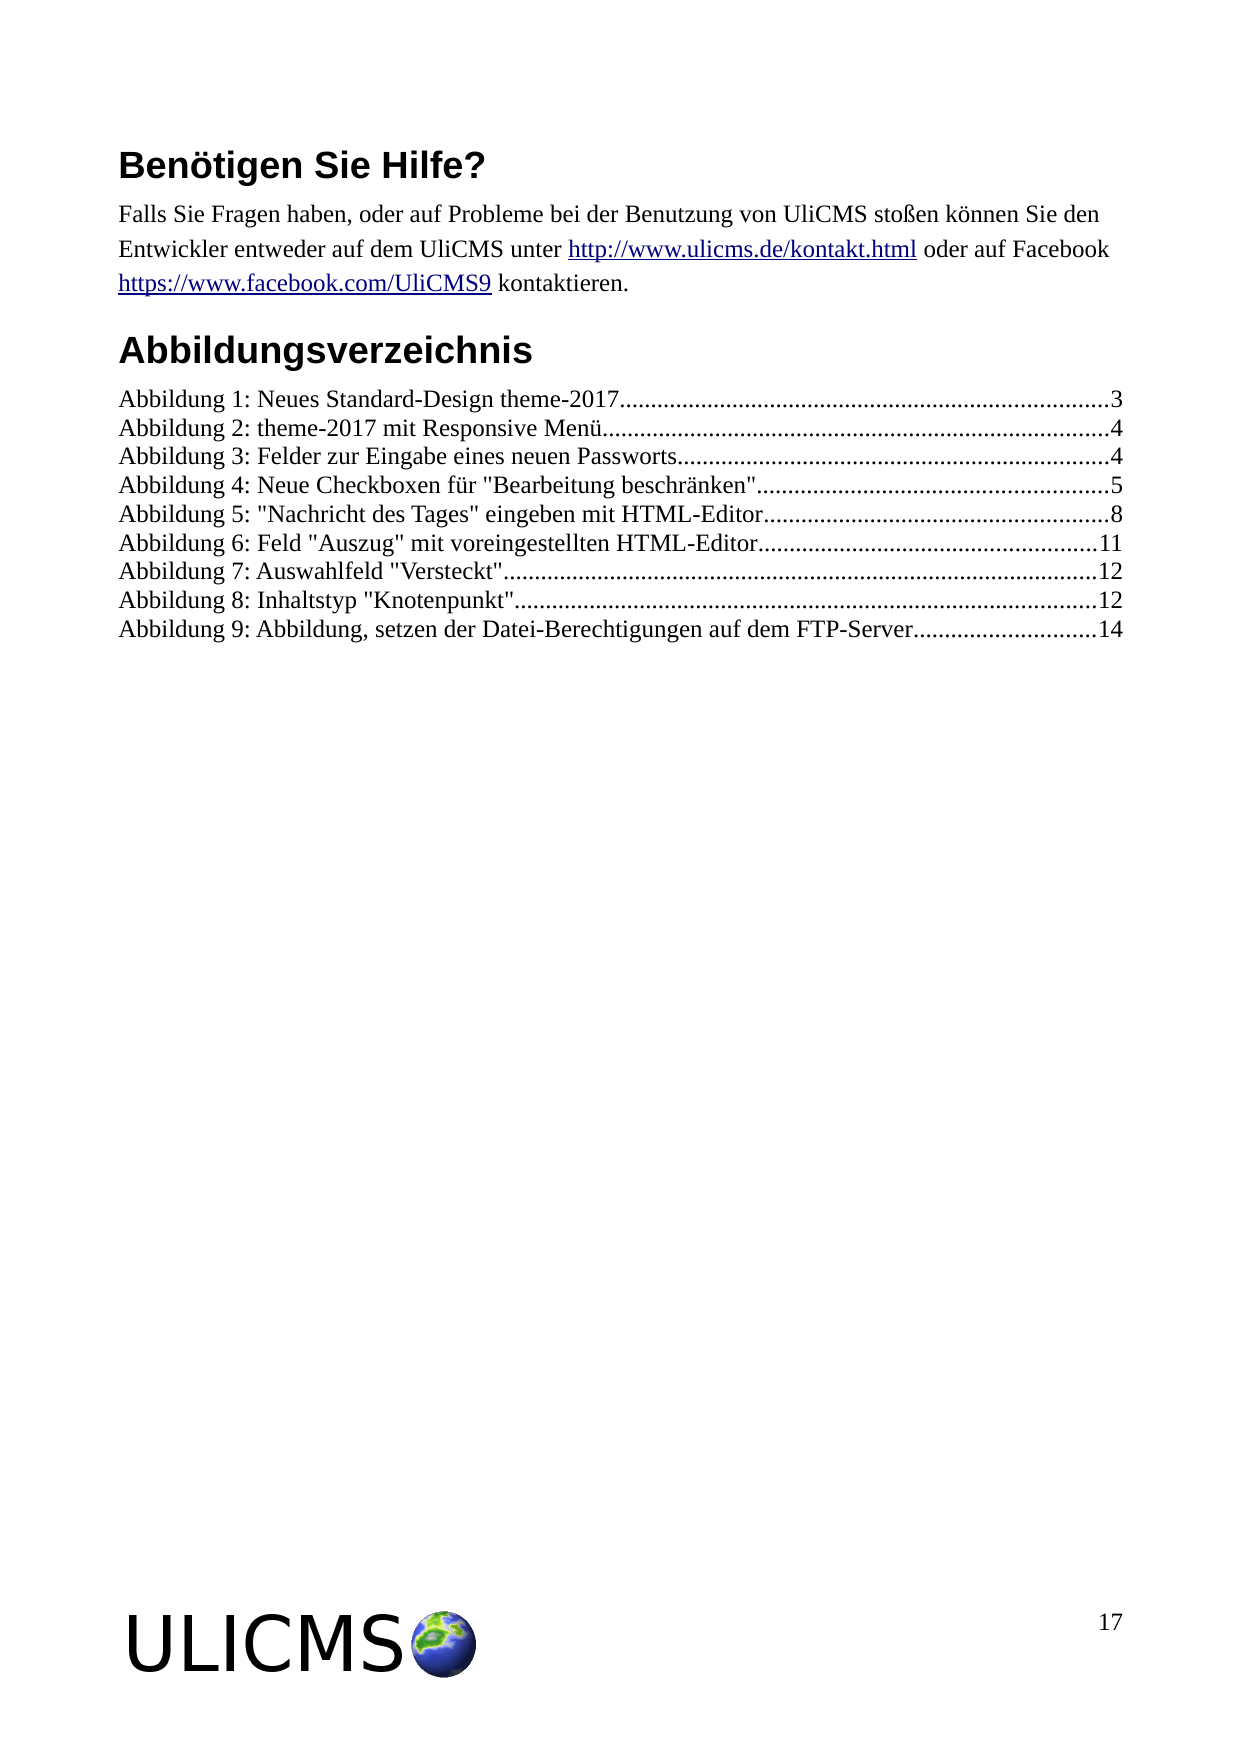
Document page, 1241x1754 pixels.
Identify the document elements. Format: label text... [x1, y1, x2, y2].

picture [118, 1607, 479, 1681]
text Falls Sie Fragen haben, oder auf Probleme bei der Benutzung von UliCMS stoßen können Sie den Entwickler entweder auf dem UliCMS unter http://www.ulicms.de/kontakt.html oder auf Facebook https://www.facebook.com/UliCMS9 kontaktieren. [118, 199, 1123, 297]
text Abbildung 6: Feld "Auszug" mit voreingestellten HTML-Editor 11 [118, 528, 1123, 556]
text Abbildung 9: Abbildung, setzen der Datei-Berechtigungen auf dem FTP-Server 14 [118, 614, 1123, 643]
text Abbildung 3: Felder zur Eingabe eines neuen Passworts 4 [118, 441, 1123, 470]
text Abbildung 8: Inhaltstyp "Knotenpunkt" 12 [118, 585, 1123, 614]
text Abbildung 4: Neue Checkboxen für "Bearbeitung beschränken" 5 [118, 470, 1123, 499]
text Abbildung 7: Auswahlfeld "Versteckt" 12 [118, 556, 1123, 585]
subtitle Abbildungsverzeichnis [118, 328, 1123, 371]
text Abbildung 2: theme-2017 mit Responsive Menü 4 [118, 413, 1123, 441]
text Abbildung 1: Neues Standard-Design theme-2017 3 [118, 384, 1123, 413]
text Abbildung 5: "Nachricht des Tages" eingeben mit HTML-Editor 8 [118, 499, 1123, 528]
subtitle Benötigen Sie Hilfe? [118, 143, 1123, 187]
